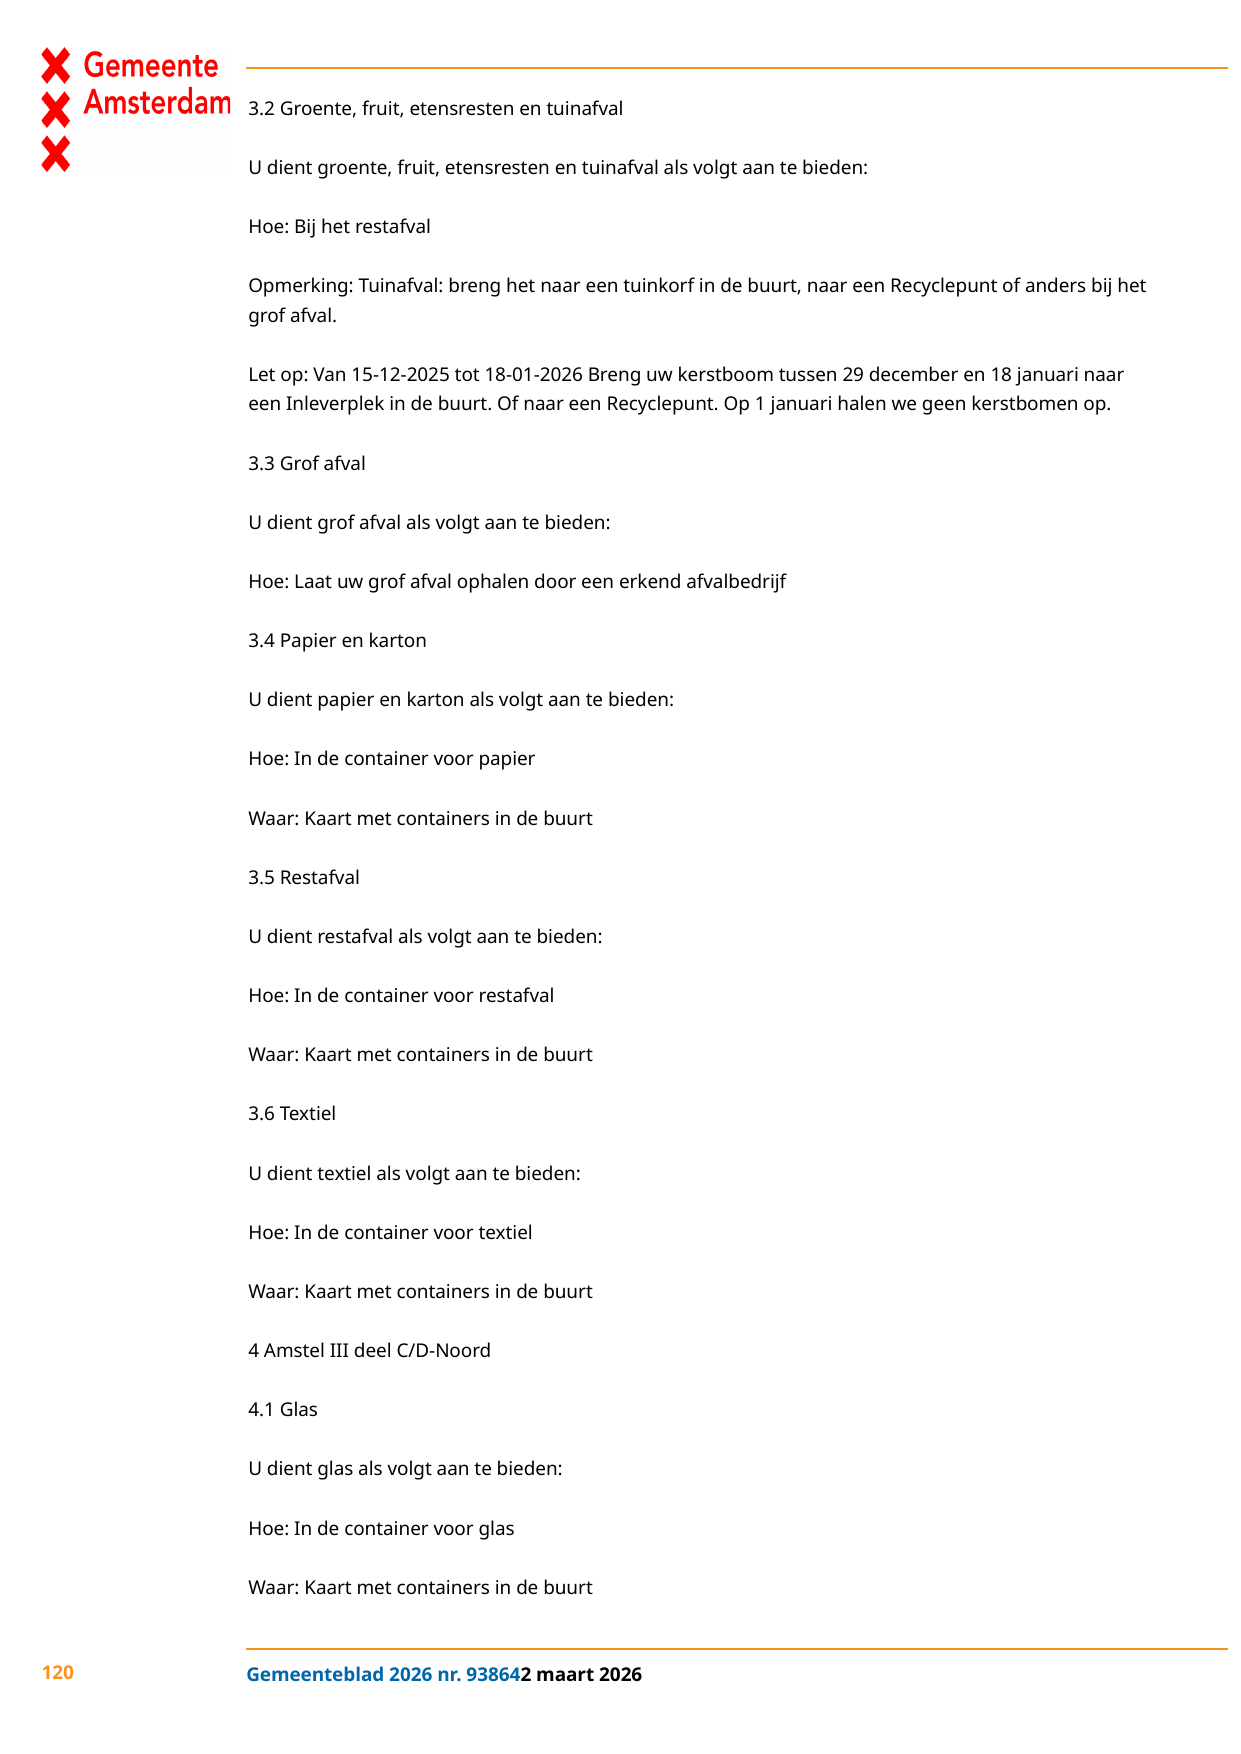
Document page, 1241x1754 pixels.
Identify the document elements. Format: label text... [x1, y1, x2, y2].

text Waar: Kaart met containers in de buurt [248, 1574, 1152, 1600]
text U dient glas als volgt aan te bieden: [248, 1456, 1152, 1481]
text 3.2 Groente, fruit, etensresten en tuinafval [248, 95, 1152, 121]
text Waar: Kaart met containers in de buurt [248, 805, 1152, 831]
picture [41, 47, 231, 172]
text Hoe: In de container voor restafval [248, 982, 1152, 1008]
text Waar: Kaart met containers in de buurt [248, 1041, 1152, 1067]
text 4.1 Glas [248, 1396, 1152, 1422]
text Hoe: Bij het restafval [248, 213, 1152, 239]
text Hoe: In de container voor textiel [248, 1219, 1152, 1245]
text 3.5 Restafval [248, 864, 1152, 890]
text 3.3 Grof afval [248, 450, 1152, 476]
text Hoe: In de container voor papier [248, 746, 1152, 771]
text Opmerking: Tuinafval: breng het naar een tuinkorf in de buurt, naar een Recyclepunt of anders bij het grof afval. [248, 272, 1152, 328]
text U dient grof afval als volgt aan te bieden: [248, 509, 1152, 535]
text 4 Amstel III deel C/D-Noord [248, 1337, 1152, 1363]
text U dient restafval als volgt aan te bieden: [248, 923, 1152, 949]
text Hoe: In de container voor glas [248, 1515, 1152, 1541]
text Let op: Van 15-12-2025 tot 18-01-2026 Breng uw kerstboom tussen 29 december en 18 januari naar een Inleverplek in de buurt. Of naar een Recyclepunt. Op 1 januari halen we geen kerstbomen op. [248, 361, 1152, 416]
text Hoe: Laat uw grof afval ophalen door een erkend afvalbedrijf [248, 568, 1152, 594]
text 3.6 Textiel [248, 1101, 1152, 1126]
text Waar: Kaart met containers in de buurt [248, 1278, 1152, 1304]
text U dient textiel als volgt aan te bieden: [248, 1160, 1152, 1186]
text 3.4 Papier en karton [248, 627, 1152, 653]
text U dient groente, fruit, etensresten en tuinafval als volgt aan te bieden: [248, 154, 1152, 180]
text U dient papier en karton als volgt aan te bieden: [248, 686, 1152, 712]
